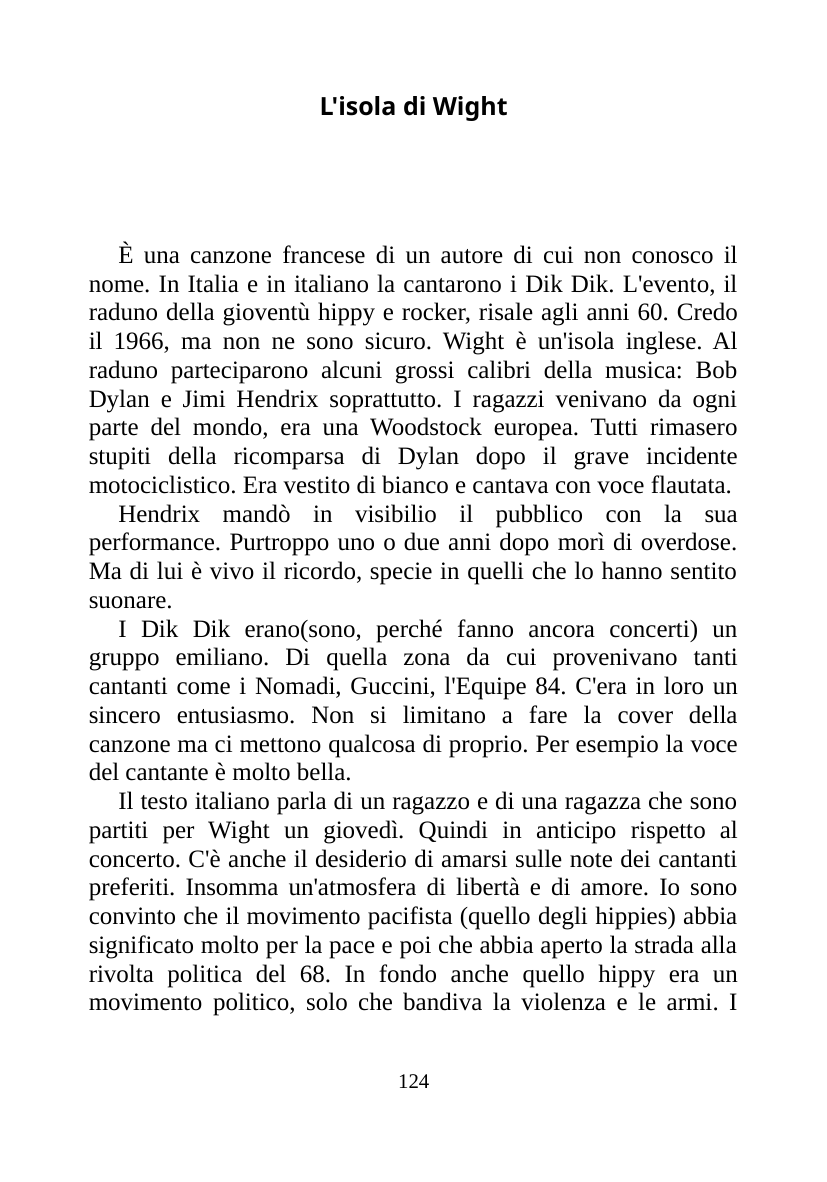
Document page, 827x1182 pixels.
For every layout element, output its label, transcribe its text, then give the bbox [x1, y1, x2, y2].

subtitle L'isola di Wight [88, 88, 738, 123]
text Hendrix mandò in visibilio il pubblico con la sua performance. Purtroppo uno o due anni dopo morì di overdose. Ma di lui è vivo il ricordo, specie in quelli che lo hanno sentito suonare. [88, 499, 738, 614]
text È una canzone francese di un autore di cui non conosco il nome. In Italia e in italiano la cantarono i Dik Dik. L'evento, il raduno della gioventù hippy e rocker, risale agli anni 60. Credo il 1966, ma non ne sono sicuro. Wight è un'isola inglese. Al raduno parteciparono alcuni grossi calibri della musica: Bob Dylan e Jimi Hendrix soprattutto. I ragazzi venivano da ogni parte del mondo, era una Woodstock europea. Tutti rimasero stupiti della ricomparsa di Dylan dopo il grave incidente motociclistico. Era vestito di bianco e cantava con voce flautata. [88, 240, 738, 499]
text I Dik Dik erano(sono, perché fanno ancora concerti) un gruppo emiliano. Di quella zona da cui provenivano tanti cantanti come i Nomadi, Guccini, l'Equipe 84. C'era in loro un sincero entusiasmo. Non si limitano a fare la cover della canzone ma ci mettono qualcosa di proprio. Per esempio la voce del cantante è molto bella. [88, 614, 738, 786]
text Il testo italiano parla di un ragazzo e di una ragazza che sono partiti per Wight un giovedì. Quindi in anticipo rispetto al concerto. C'è anche il desiderio di amarsi sulle note dei cantanti preferiti. Insomma un'atmosfera di libertà e di amore. Io sono convinto che il movimento pacifista (quello degli hippies) abbia significato molto per la pace e poi che abbia aperto la strada alla rivolta politica del 68. In fondo anche quello hippy era un movimento politico, solo che bandiva la violenza e le armi. I [88, 786, 738, 1016]
